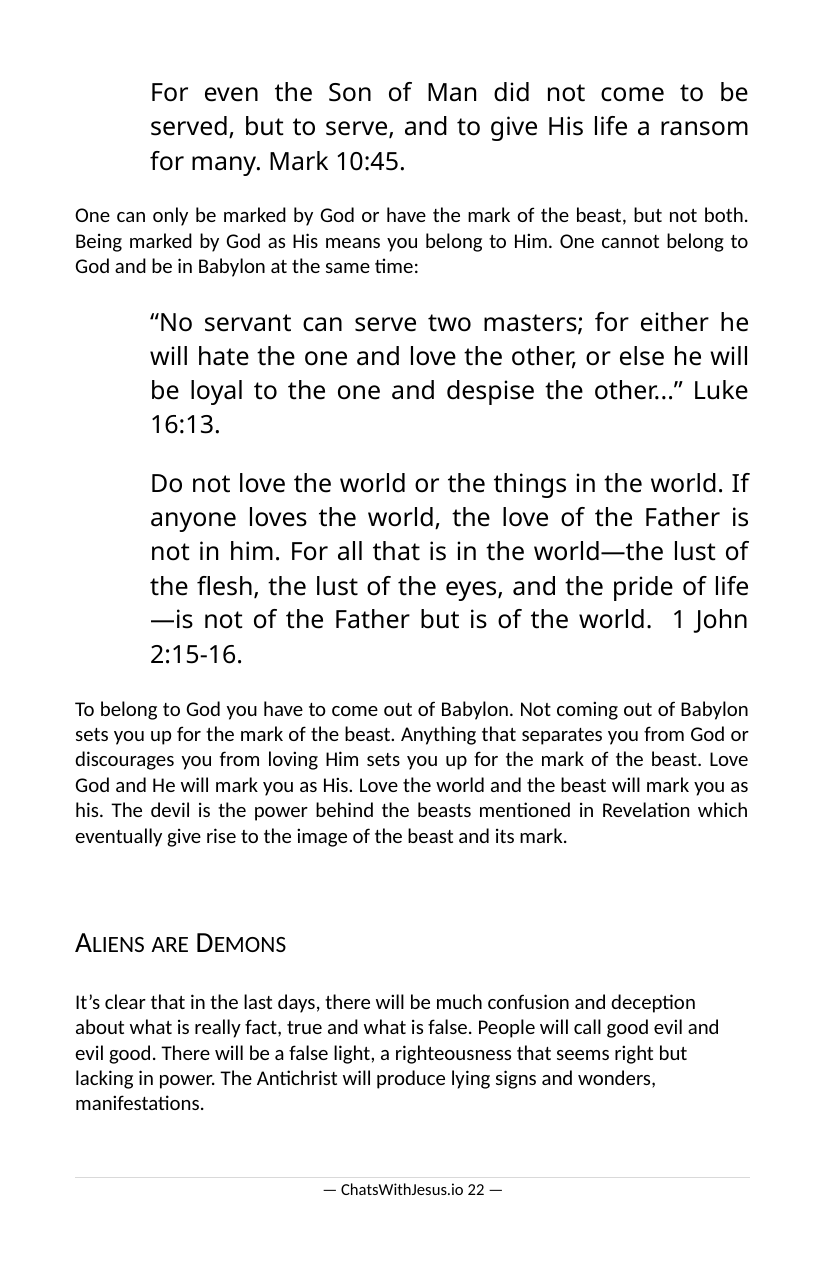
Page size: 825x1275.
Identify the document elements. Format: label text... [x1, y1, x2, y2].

text For even the Son of Man did not come to be served, but to serve, and to give His life a ransom for many. Mark 10:45. [150, 75, 750, 177]
text Do not love the world or the things in the world. If anyone loves the world, the love of the Father is not in him. For all that is in the world—the lust of the flesh, the lust of the eyes, and the pride of life—is not of the Father but is of the world. 1 John 2:15-16. [150, 466, 750, 670]
text To belong to God you have to come out of Babylon. Not coming out of Babylon sets you up for the mark of the beast. Anything that separates you from God or discourages you from loving Him sets you up for the mark of the beast. Love God and He will mark you as His. Love the world and the beast will mark you as his. The devil is the power behind the beasts mentioned in Revelation which eventually give rise to the image of the beast and its mark. [75, 696, 750, 848]
text One can only be marked by God or have the mark of the beast, but not both. Being marked by God as His means you belong to Him. One cannot belong to God and be in Babylon at the same time: [75, 203, 750, 279]
text Aliens are Demons [75, 924, 750, 960]
text It’s clear that in the last days, there will be much confusion and deception about what is really fact, true and what is false. People will call good evil and evil good. There will be a false light, a righteousness that seems right but lacking in power. The Antichrist will produce lying signs and wonders, manifestations. [75, 989, 750, 1116]
text “No servant can serve two masters; for either he will hate the one and love the other, or else he will be loyal to the one and despise the other...” Luke 16:13. [150, 304, 750, 441]
